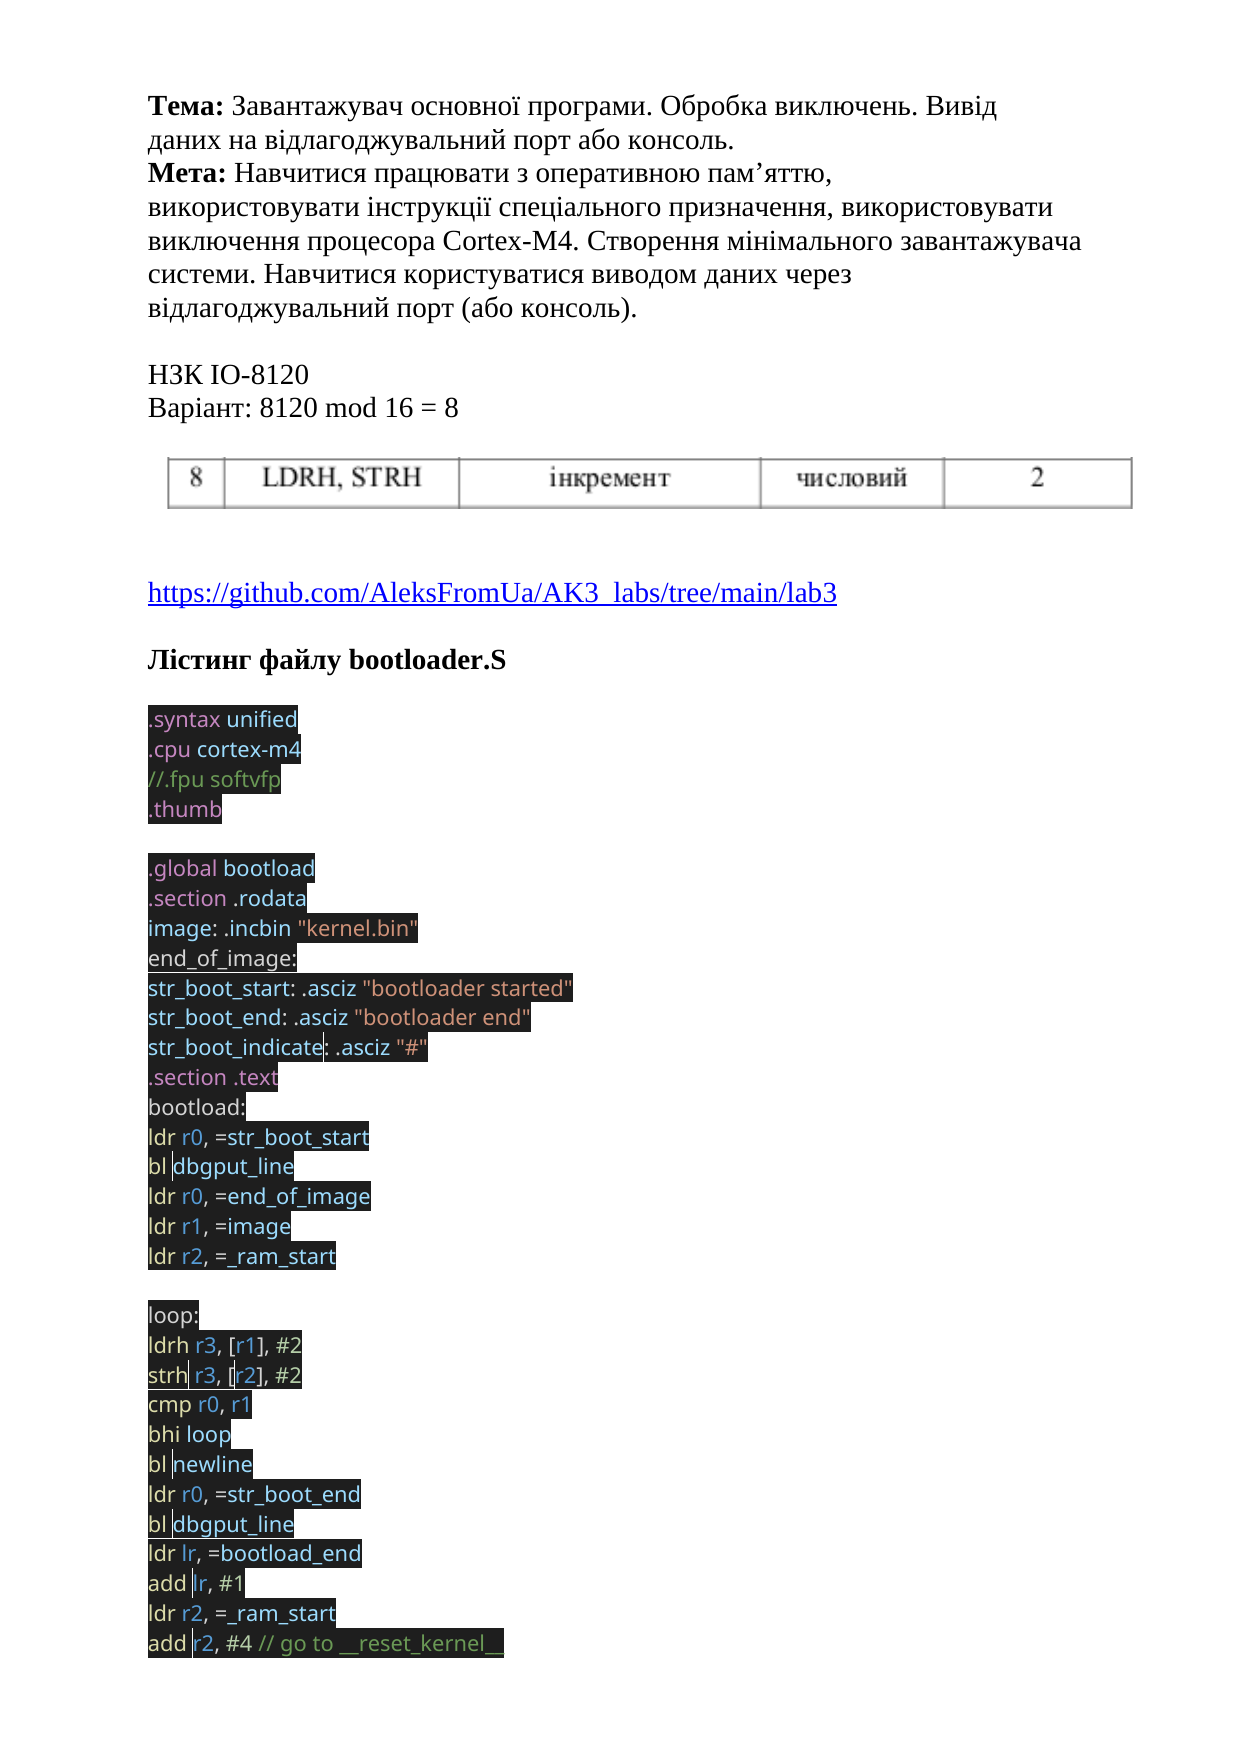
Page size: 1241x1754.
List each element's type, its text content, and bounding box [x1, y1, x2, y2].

text .cpu cortex-m4 [148, 734, 1152, 764]
text Лістинг файлу bootloader.S [148, 642, 1152, 676]
text loop: [148, 1300, 1152, 1330]
text Тема: Завантажувач основної програми. Обробка виключень. Вивід [148, 88, 1152, 122]
text str_boot_indicate: .asciz "#" [148, 1032, 1152, 1062]
text використовувати інструкції спеціального призначення, використовувати [148, 189, 1152, 223]
text ldr r0, =str_boot_start [148, 1121, 1152, 1151]
text str_boot_end: .asciz "bootloader end" [148, 1002, 1152, 1032]
text strh r3, [r2], #2 [148, 1360, 1152, 1389]
text //.fpu softvfp [148, 764, 1152, 794]
text відлагоджувальний порт (або консоль). [148, 290, 1152, 323]
text bl dbgput_line [148, 1509, 1152, 1538]
text виключення процесора Cortex-M4. Створення мінімального завантажувача [148, 223, 1152, 256]
text Варіант: 8120 mod 16 = 8 [148, 390, 1152, 424]
text .global bootload [148, 853, 1152, 883]
text add r2, #4 // go to __reset_kernel__ [148, 1628, 1152, 1658]
text bhi loop [148, 1419, 1152, 1449]
text add lr, #1 [148, 1568, 1152, 1598]
text НЗК ІО-8120 [148, 357, 1152, 390]
text .thumb [148, 794, 1152, 824]
text bl newline [148, 1449, 1152, 1479]
text Мета: Навчитися працювати з оперативною пам’яттю, [148, 156, 1152, 189]
picture [166, 457, 1133, 509]
text ldrh r3, [r1], #2 [148, 1330, 1152, 1360]
text cmp r0, r1 [148, 1389, 1152, 1419]
text ldr lr, =bootload_end [148, 1538, 1152, 1568]
text .section .rodata [148, 883, 1152, 913]
text даних на відлагоджувальний порт або консоль. [148, 122, 1152, 156]
text системи. Навчитися користуватися виводом даних через [148, 256, 1152, 290]
text ldr r1, =image [148, 1211, 1152, 1241]
text bl dbgput_line [148, 1151, 1152, 1181]
text ldr r2, =_ram_start [148, 1598, 1152, 1628]
text .section .text [148, 1062, 1152, 1092]
text image: .incbin "kernel.bin" [148, 913, 1152, 943]
text bootload: [148, 1092, 1152, 1121]
text https://github.com/AleksFromUa/AK3_labs/tree/main/lab3 [148, 575, 1152, 609]
text ldr r0, =str_boot_end [148, 1479, 1152, 1509]
text ldr r2, =_ram_start [148, 1241, 1152, 1270]
text ldr r0, =end_of_image [148, 1181, 1152, 1211]
text .syntax unified [148, 704, 1152, 734]
text str_boot_start: .asciz "bootloader started" [148, 972, 1152, 1002]
text end_of_image: [148, 943, 1152, 972]
